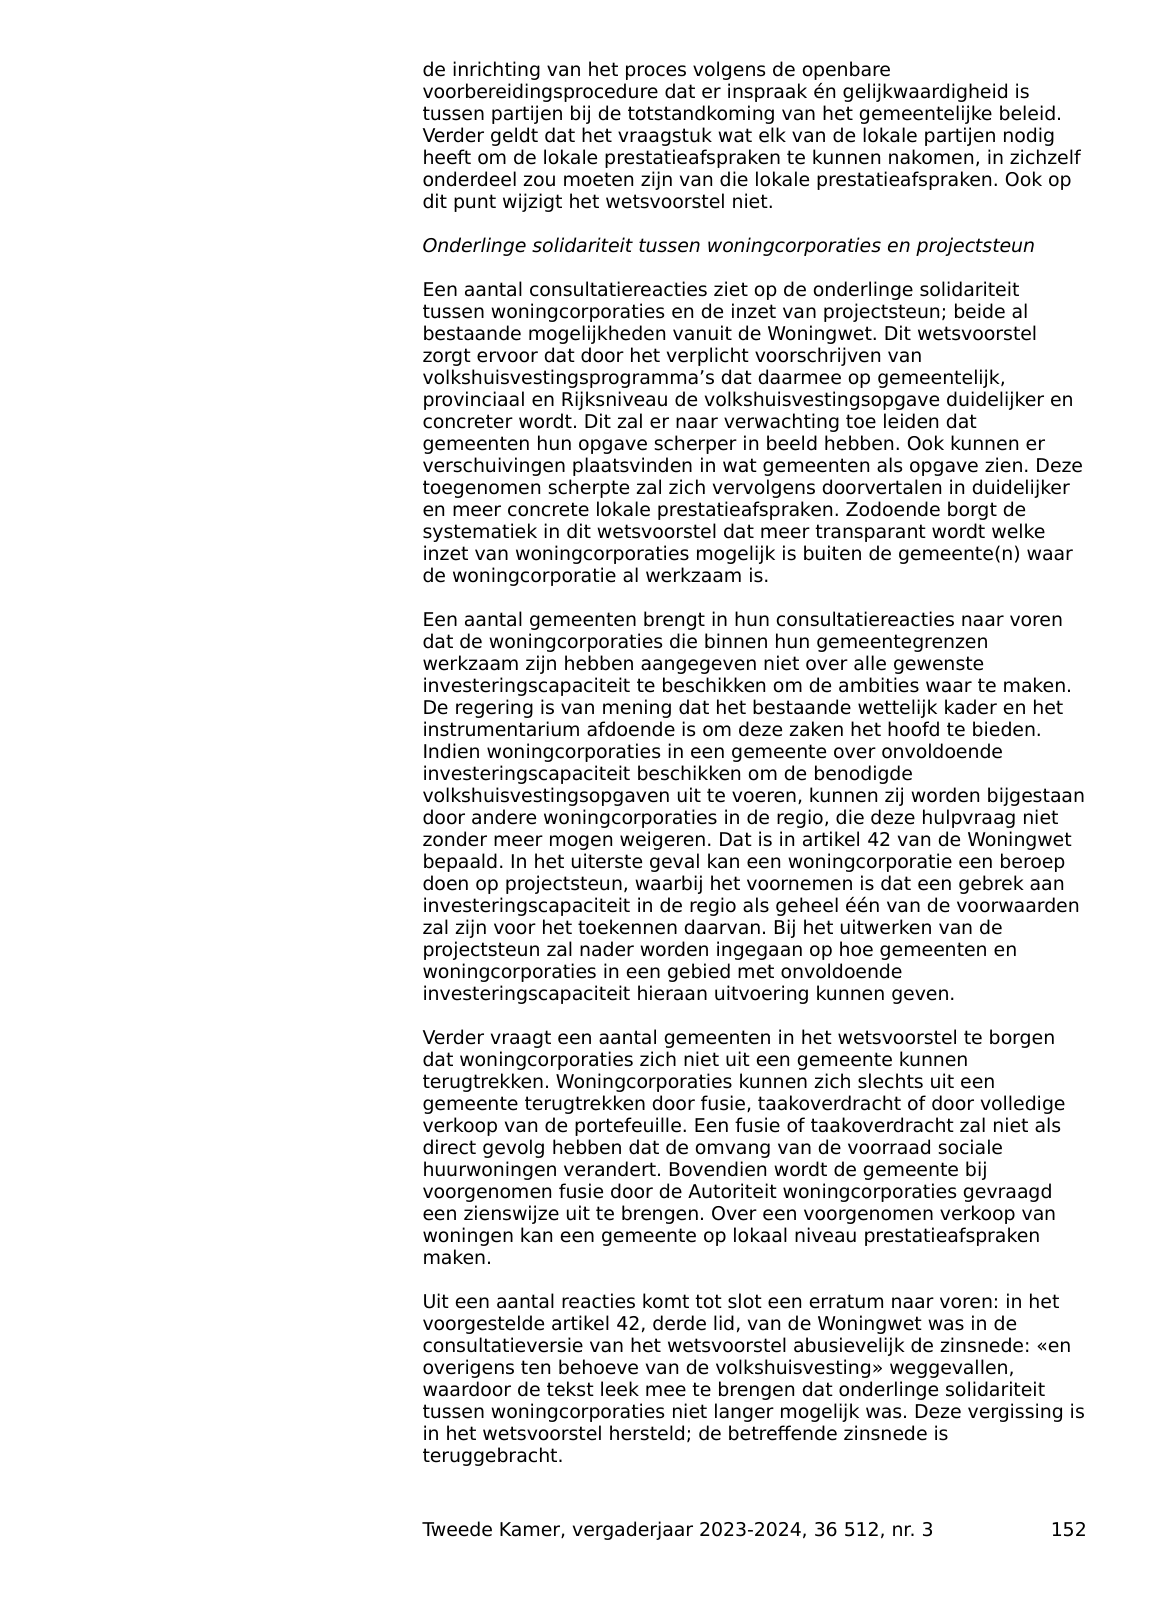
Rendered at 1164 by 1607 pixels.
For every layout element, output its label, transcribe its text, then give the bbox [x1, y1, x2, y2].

text Uit een aantal reacties komt tot slot een erratum naar voren: in het voorgestelde artikel 42, derde lid, van de Woningwet was in de consultatieversie van het wetsvoorstel abusievelijk de zinsnede: «en overigens ten behoeve van de volkshuisvesting» weggevallen, waardoor de tekst leek mee te brengen dat onderlinge solidariteit tussen woningcorporaties niet langer mogelijk was. Deze vergissing is in het wetsvoorstel hersteld; de betreffende zinsnede is teruggebracht. [422, 1291, 1087, 1467]
subtitle Onderlinge solidariteit tussen woningcorporaties en projectsteun [422, 235, 1087, 257]
text Verder vraagt een aantal gemeenten in het wetsvoorstel te borgen dat woningcorporaties zich niet uit een gemeente kunnen terugtrekken. Woningcorporaties kunnen zich slechts uit een gemeente terugtrekken door fusie, taakoverdracht of door volledige verkoop van de portefeuille. Een fusie of taakoverdracht zal niet als direct gevolg hebben dat de omvang van de voorraad sociale huurwoningen verandert. Bovendien wordt de gemeente bij voorgenomen fusie door de Autoriteit woningcorporaties gevraagd een zienswijze uit te brengen. Over een voorgenomen verkoop van woningen kan een gemeente op lokaal niveau prestatieafspraken maken. [422, 1027, 1087, 1269]
text Een aantal gemeenten brengt in hun consultatiereacties naar voren dat de woningcorporaties die binnen hun gemeentegrenzen werkzaam zijn hebben aangegeven niet over alle gewenste investeringscapaciteit te beschikken om de ambities waar te maken. De regering is van mening dat het bestaande wettelijk kader en het instrumentarium afdoende is om deze zaken het hoofd te bieden. Indien woningcorporaties in een gemeente over onvoldoende investeringscapaciteit beschikken om de benodigde volkshuisvestingsopgaven uit te voeren, kunnen zij worden bijgestaan door andere woningcorporaties in de regio, die deze hulpvraag niet zonder meer mogen weigeren. Dat is in artikel 42 van de Woningwet bepaald. In het uiterste geval kan een woningcorporatie een beroep doen op projectsteun, waarbij het voornemen is dat een gebrek aan investeringscapaciteit in de regio als geheel één van de voorwaarden zal zijn voor het toekennen daarvan. Bij het uitwerken van de projectsteun zal nader worden ingegaan op hoe gemeenten en woningcorporaties in een gebied met onvoldoende investeringscapaciteit hieraan uitvoering kunnen geven. [422, 609, 1087, 1005]
text Een aantal consultatiereacties ziet op de onderlinge solidariteit tussen woningcorporaties en de inzet van projectsteun; beide al bestaande mogelijkheden vanuit de Woningwet. Dit wetsvoorstel zorgt ervoor dat door het verplicht voorschrijven van volkshuisvestingsprogramma’s dat daarmee op gemeentelijk, provinciaal en Rijksniveau de volkshuisvestingsopgave duidelijker en concreter wordt. Dit zal er naar verwachting toe leiden dat gemeenten hun opgave scherper in beeld hebben. Ook kunnen er verschuivingen plaatsvinden in wat gemeenten als opgave zien. Deze toegenomen scherpte zal zich vervolgens doorvertalen in duidelijker en meer concrete lokale prestatieafspraken. Zodoende borgt de systematiek in dit wetsvoorstel dat meer transparant wordt welke inzet van woningcorporaties mogelijk is buiten de gemeente(n) waar de woningcorporatie al werkzaam is. [422, 279, 1087, 587]
text de inrichting van het proces volgens de openbare voorbereidingsprocedure dat er inspraak én gelijkwaardigheid is tussen partijen bij de totstandkoming van het gemeentelijke beleid. Verder geldt dat het vraagstuk wat elk van de lokale partijen nodig heeft om de lokale prestatieafspraken te kunnen nakomen, in zichzelf onderdeel zou moeten zijn van die lokale prestatieafspraken. Ook op dit punt wijzigt het wetsvoorstel niet. [422, 59, 1087, 213]
